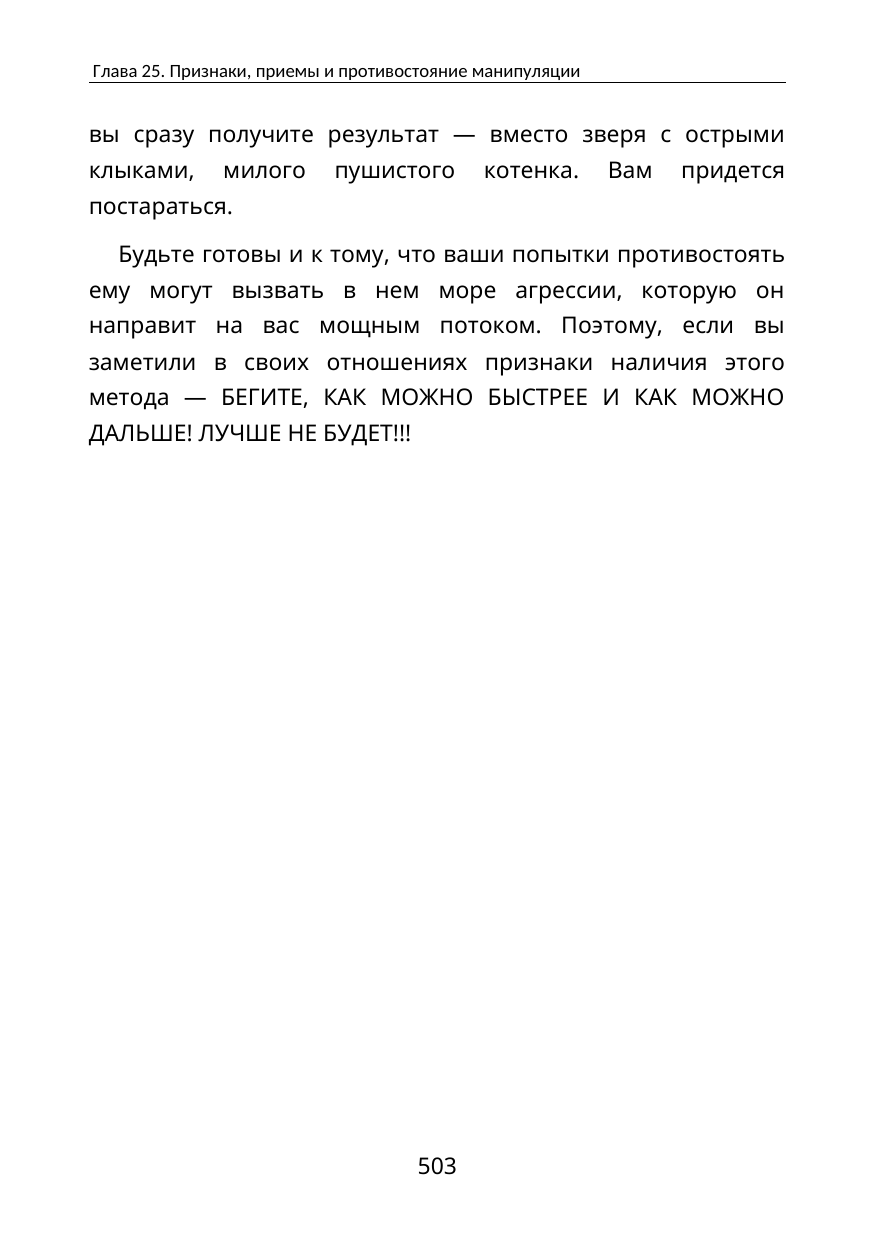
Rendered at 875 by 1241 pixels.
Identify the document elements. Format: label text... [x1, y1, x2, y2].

text Будьте готовы и к тому, что ваши попытки противостоять ему могут вызвать в нем море агрессии, которую он направит на вас мощным потоком. Поэтому, если вы заметили в своих отношениях признаки наличия этого метода — БЕГИТЕ, КАК МОЖНО БЫСТРЕЕ И КАК МОЖНО ДАЛЬШЕ! ЛУЧШЕ НЕ БУДЕТ!!! [88, 238, 786, 448]
text вы сразу получите результат — вместо зверя с острыми клыками, милого пушистого котенка. Вам придется постараться. [88, 118, 786, 221]
